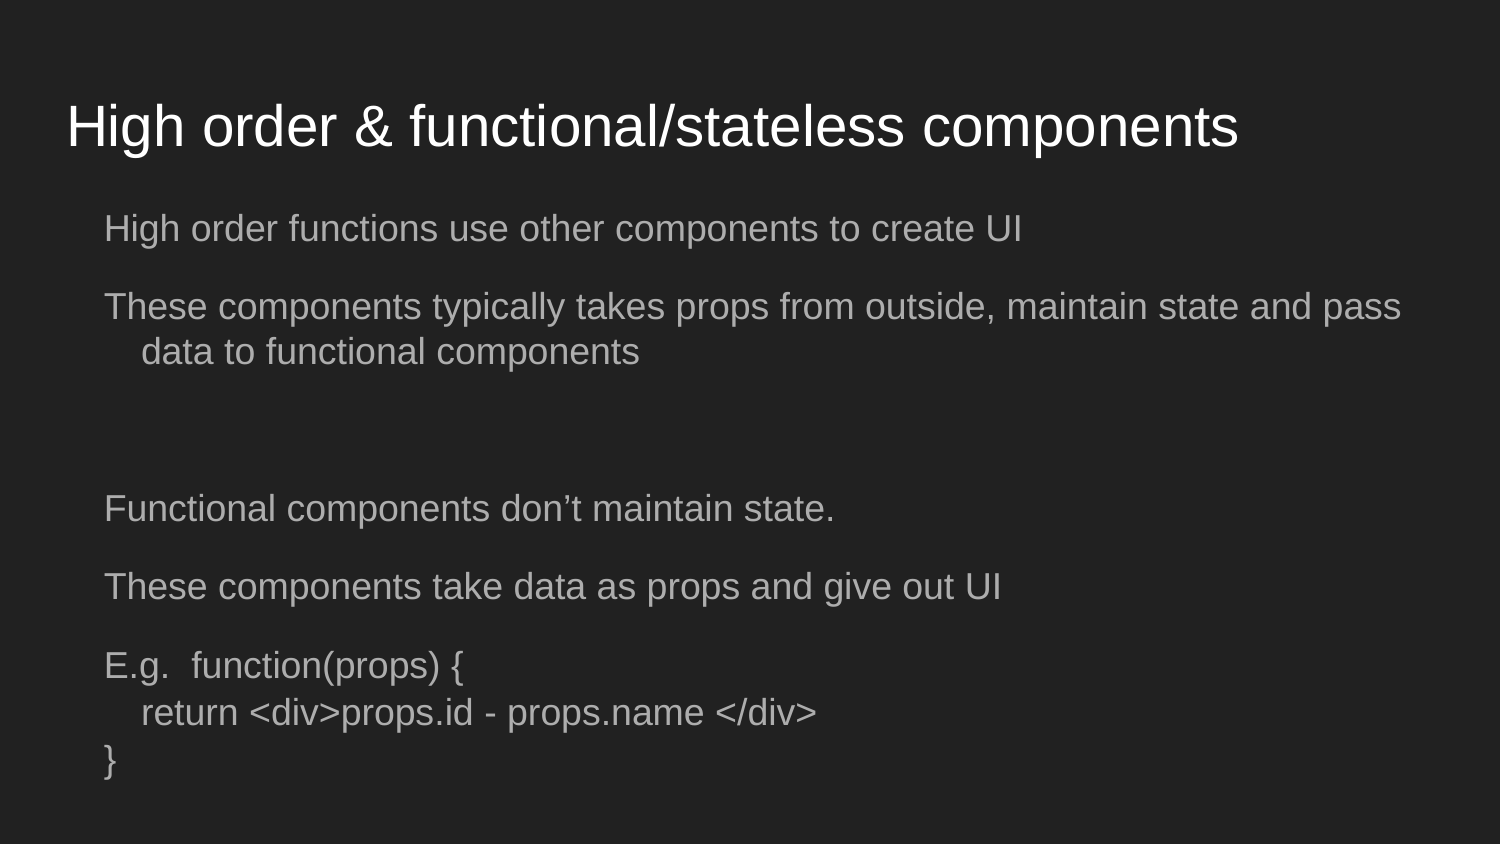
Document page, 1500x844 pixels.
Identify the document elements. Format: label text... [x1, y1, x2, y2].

title High order & functional/stateless components [51, 72, 1449, 167]
list High order functions use other components to create UI These components typically takes props from outside, maintain state and pass data to functional components Functional components don’t maintain state. These components take data as props and give out UI E.g. function(props) { return <div>props.id - props.name </div> } [51, 189, 1449, 750]
